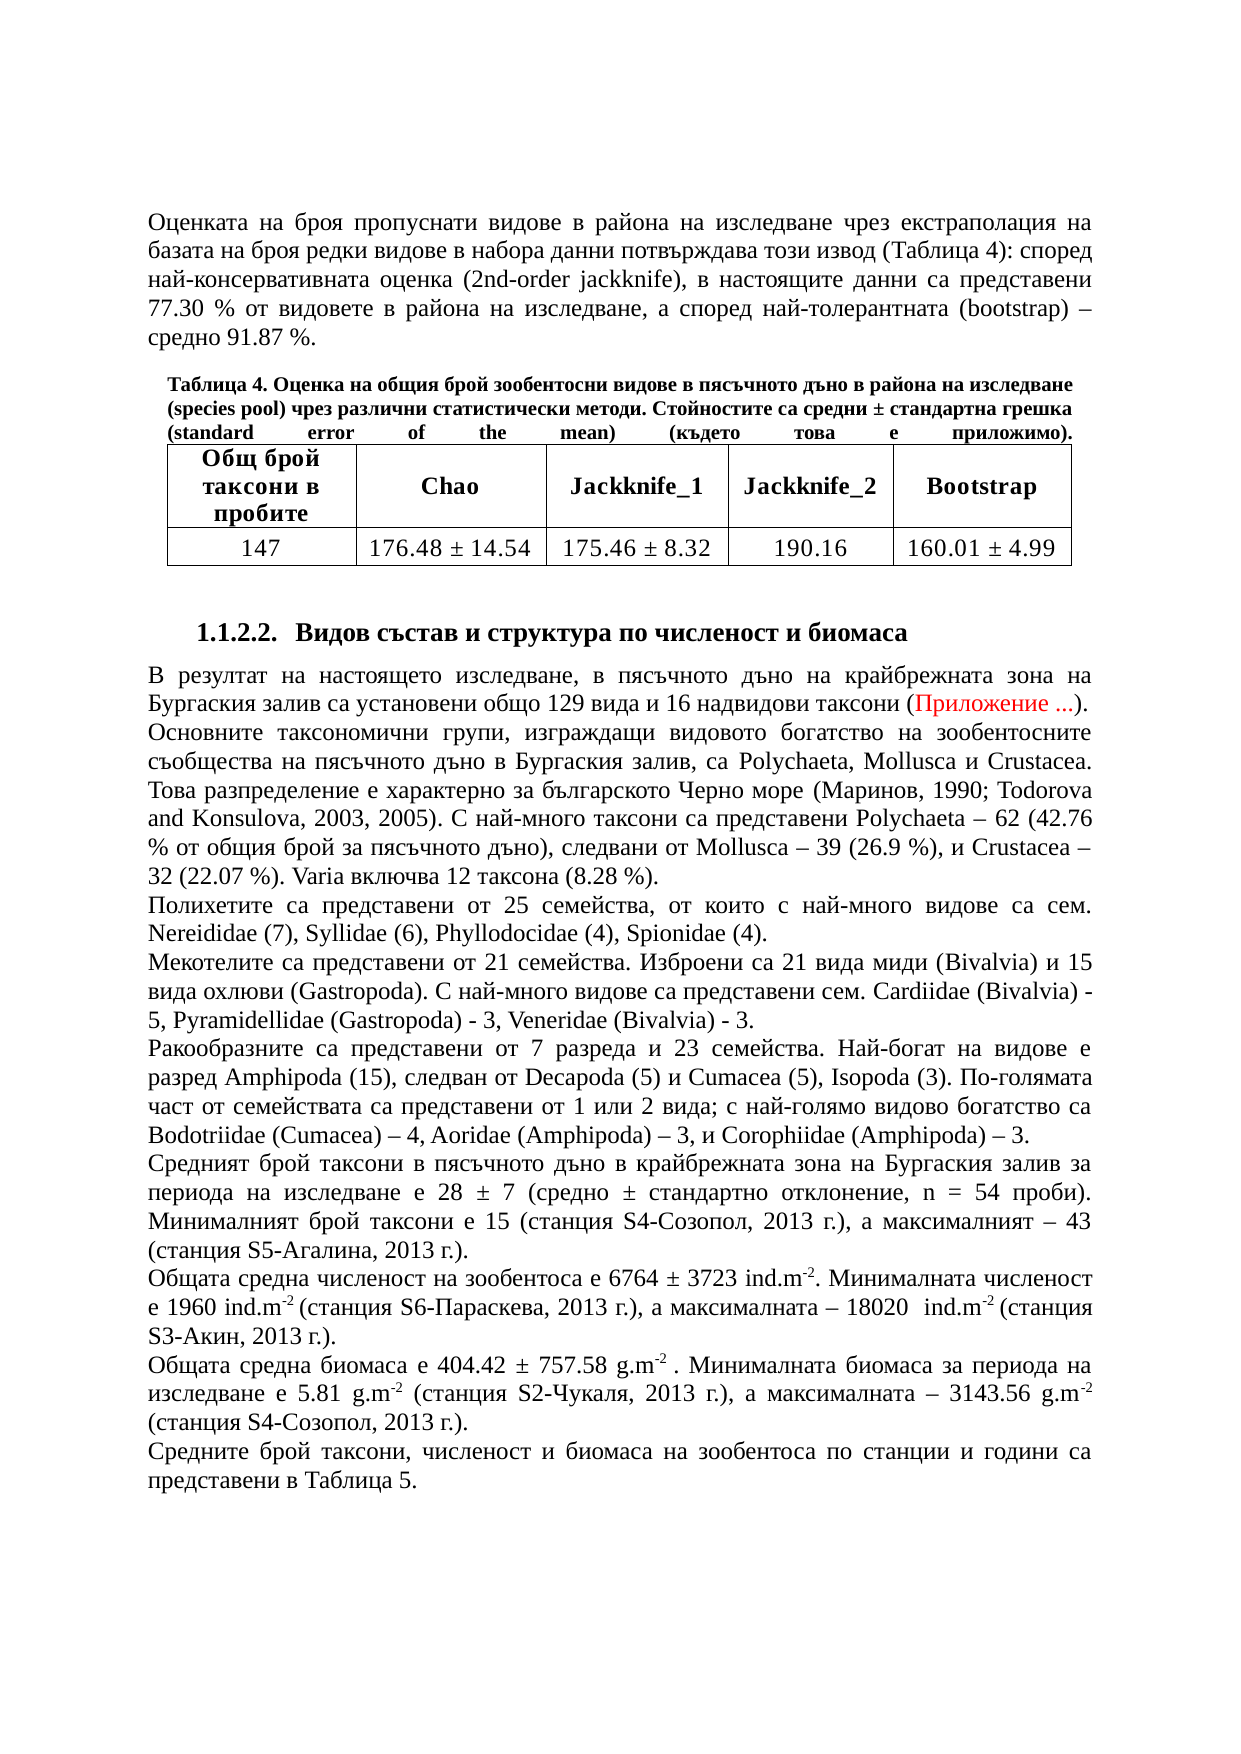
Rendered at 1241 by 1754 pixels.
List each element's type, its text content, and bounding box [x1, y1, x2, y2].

text Средният брой таксони в пясъчното дъно в крайбрежната зона на Бургаския залив за периода на изследване е 28 ± 7 (средно ± стандартно отклонение, n = 54 проби). Минималният брой таксони е 15 (станция S4-Созопол, 2013 г.), а максималният – 43 (станция S5-Агалина, 2013 г.). [148, 1148, 1093, 1263]
text Ракообразните са представени от 7 разреда и 23 семейства. Най-богат на видове е разред Amphipoda (15), следван от Decapoda (5) и Cumacea (5), Isopoda (3). По-голямата част от семействата са представени от 1 или 2 вида; с най-голямо видово богатство са Bodotriidae (Cumacea) – 4, Aoridae (Amphipoda) – 3, и Corophiidae (Amphipoda) – 3. [148, 1033, 1093, 1148]
text Основните таксономични групи, изграждащи видовото богатство на зообентосните съобщества на пясъчното дъно в Бургаския залив, са Polychaeta, Mollusca и Crustacea. Това разпределение е характерно за българското Черно море (Маринов, 1990; Todorova and Konsulova, 2003, 2005). С най-много таксони са представени Polychaeta – 62 (42.76 % от общия брой за пясъчното дъно), следвани от Mollusca – 39 (26.9 %), и Crustacea – 32 (22.07 %). Varia включва 12 таксона (8.28 %). [148, 717, 1093, 890]
text Мекотелите са представени от 21 семейства. Изброени са 21 вида миди (Bivalvia) и 15 вида охлюви (Gastropoda). С най-много видове са представени сем. Cardiidae (Bivalvia) - 5, Pyramidellidae (Gastropoda) - 3, Veneridae (Bivalvia) - 3. [148, 947, 1093, 1033]
text Таблица 4. Оценка на общия брой зообентосни видове в пясъчното дъно в района на изследване (species pool) чрез различни статистически методи. Стойностите са средни ± стандартна грешка (standard error of the mean) (където това е приложимо). [167, 372, 1073, 566]
text Средните брой таксони, численост и биомаса на зообентоса по станции и години са представени в Таблица 5. [148, 1436, 1093, 1493]
text Оценката на броя пропуснати видове в района на изследване чрез екстраполация на базата на броя редки видове в набора данни потвърждава този извод (Таблица 4): според най-консервативната оценка (2nd-order jackknife), в настоящите данни са представени 77.30 % от видовете в района на изследване, а според най-толерантната (bootstrap) – средно 91.87 %. [148, 207, 1093, 350]
text Полихетите са представени от 25 семейства, от които с най-много видове са сем. Nereididae (7), Syllidae (6), Phyllodocidae (4), Spionidae (4). [148, 890, 1093, 947]
text Общата средна численост на зообентоса е 6764 ± 3723 ind.m-2. Минималната численост е 1960 ind.m-2 (станция S6-Параскева, 2013 г.), а максималната – 18020 ind.m-2 (станция S3-Акин, 2013 г.). [148, 1263, 1093, 1350]
subtitle Видов състав и структура по численост и биомаса [266, 616, 1093, 647]
text Общата средна биомаса е 404.42 ± 757.58 g.m-2 . Минималната биомаса за периода на изследване е 5.81 g.m-2 (станция S2-Чукаля, 2013 г.), а максималната – 3143.56 g.m-2 (станция S4-Созопол, 2013 г.). [148, 1350, 1093, 1436]
text В резултат на настоящето изследване, в пясъчното дъно на крайбрежната зона на Бургаския залив са установени общо 129 вида и 16 надвидови таксони (Приложение ...). [148, 660, 1093, 717]
